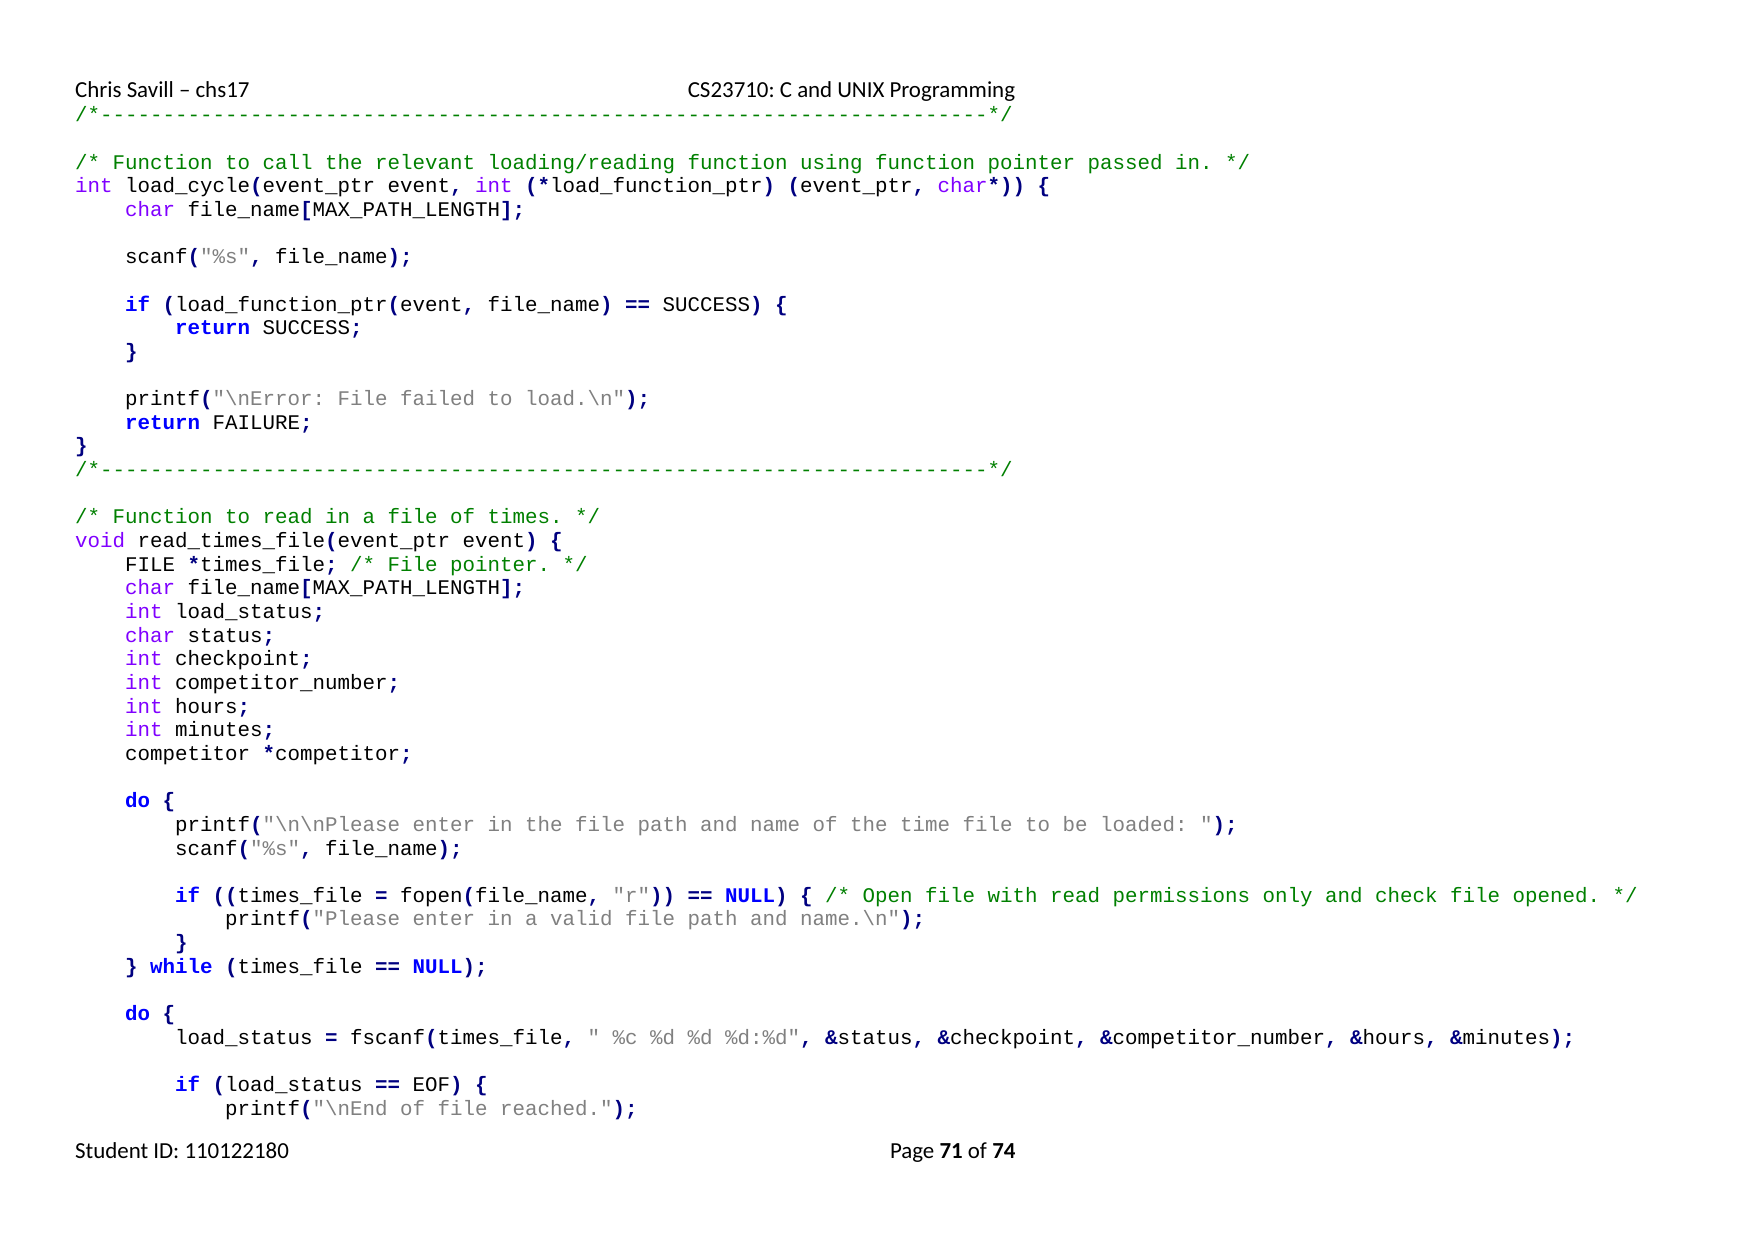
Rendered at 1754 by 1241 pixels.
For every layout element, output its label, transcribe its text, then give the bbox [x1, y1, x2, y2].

text } [75, 341, 1679, 364]
text /*-----------------------------------------------------------------------*/ [75, 459, 1679, 483]
text do { [75, 790, 1679, 814]
text printf("\n\nPlease enter in the file path and name of the time file to be loaded: "); [75, 814, 1679, 837]
text /* Function to call the relevant loading/reading function using function pointer passed in. */ [75, 152, 1679, 175]
text return FAILURE; [75, 412, 1679, 436]
text FILE *times_file; /* File pointer. */ [75, 554, 1679, 577]
text int hours; [75, 696, 1679, 719]
text if (load_status == EOF) { [75, 1074, 1679, 1098]
text /* Function to read in a file of times. */ [75, 506, 1679, 530]
text competitor *competitor; [75, 743, 1679, 767]
text printf("\nEnd of file reached."); [75, 1098, 1679, 1121]
text printf("\nError: File failed to load.\n"); [75, 388, 1679, 412]
text if ((times_file = fopen(file_name, "r")) == NULL) { /* Open file with read permissions only and check file opened. */ [75, 885, 1679, 908]
text do { [75, 1003, 1679, 1027]
text char file_name[MAX_PATH_LENGTH]; [75, 577, 1679, 601]
text load_status = fscanf(times_file, " %c %d %d %d:%d", &status, &checkpoint, &competitor_number, &hours, &minutes); [75, 1027, 1679, 1050]
text int load_status; [75, 601, 1679, 625]
text scanf("%s", file_name); [75, 837, 1679, 861]
text char file_name[MAX_PATH_LENGTH]; [75, 199, 1679, 223]
text printf("Please enter in a valid file path and name.\n"); [75, 908, 1679, 932]
text int checkpoint; [75, 648, 1679, 672]
text int load_cycle(event_ptr event, int (*load_function_ptr) (event_ptr, char*)) { [75, 175, 1679, 199]
text void read_times_file(event_ptr event) { [75, 530, 1679, 554]
text char status; [75, 625, 1679, 648]
text scanf("%s", file_name); [75, 246, 1679, 270]
text if (load_function_ptr(event, file_name) == SUCCESS) { [75, 294, 1679, 317]
text /*-----------------------------------------------------------------------*/ [75, 104, 1679, 128]
text } [75, 932, 1679, 956]
text } [75, 436, 1679, 459]
text int competitor_number; [75, 672, 1679, 696]
text return SUCCESS; [75, 317, 1679, 341]
text } while (times_file == NULL); [75, 956, 1679, 979]
text int minutes; [75, 719, 1679, 743]
